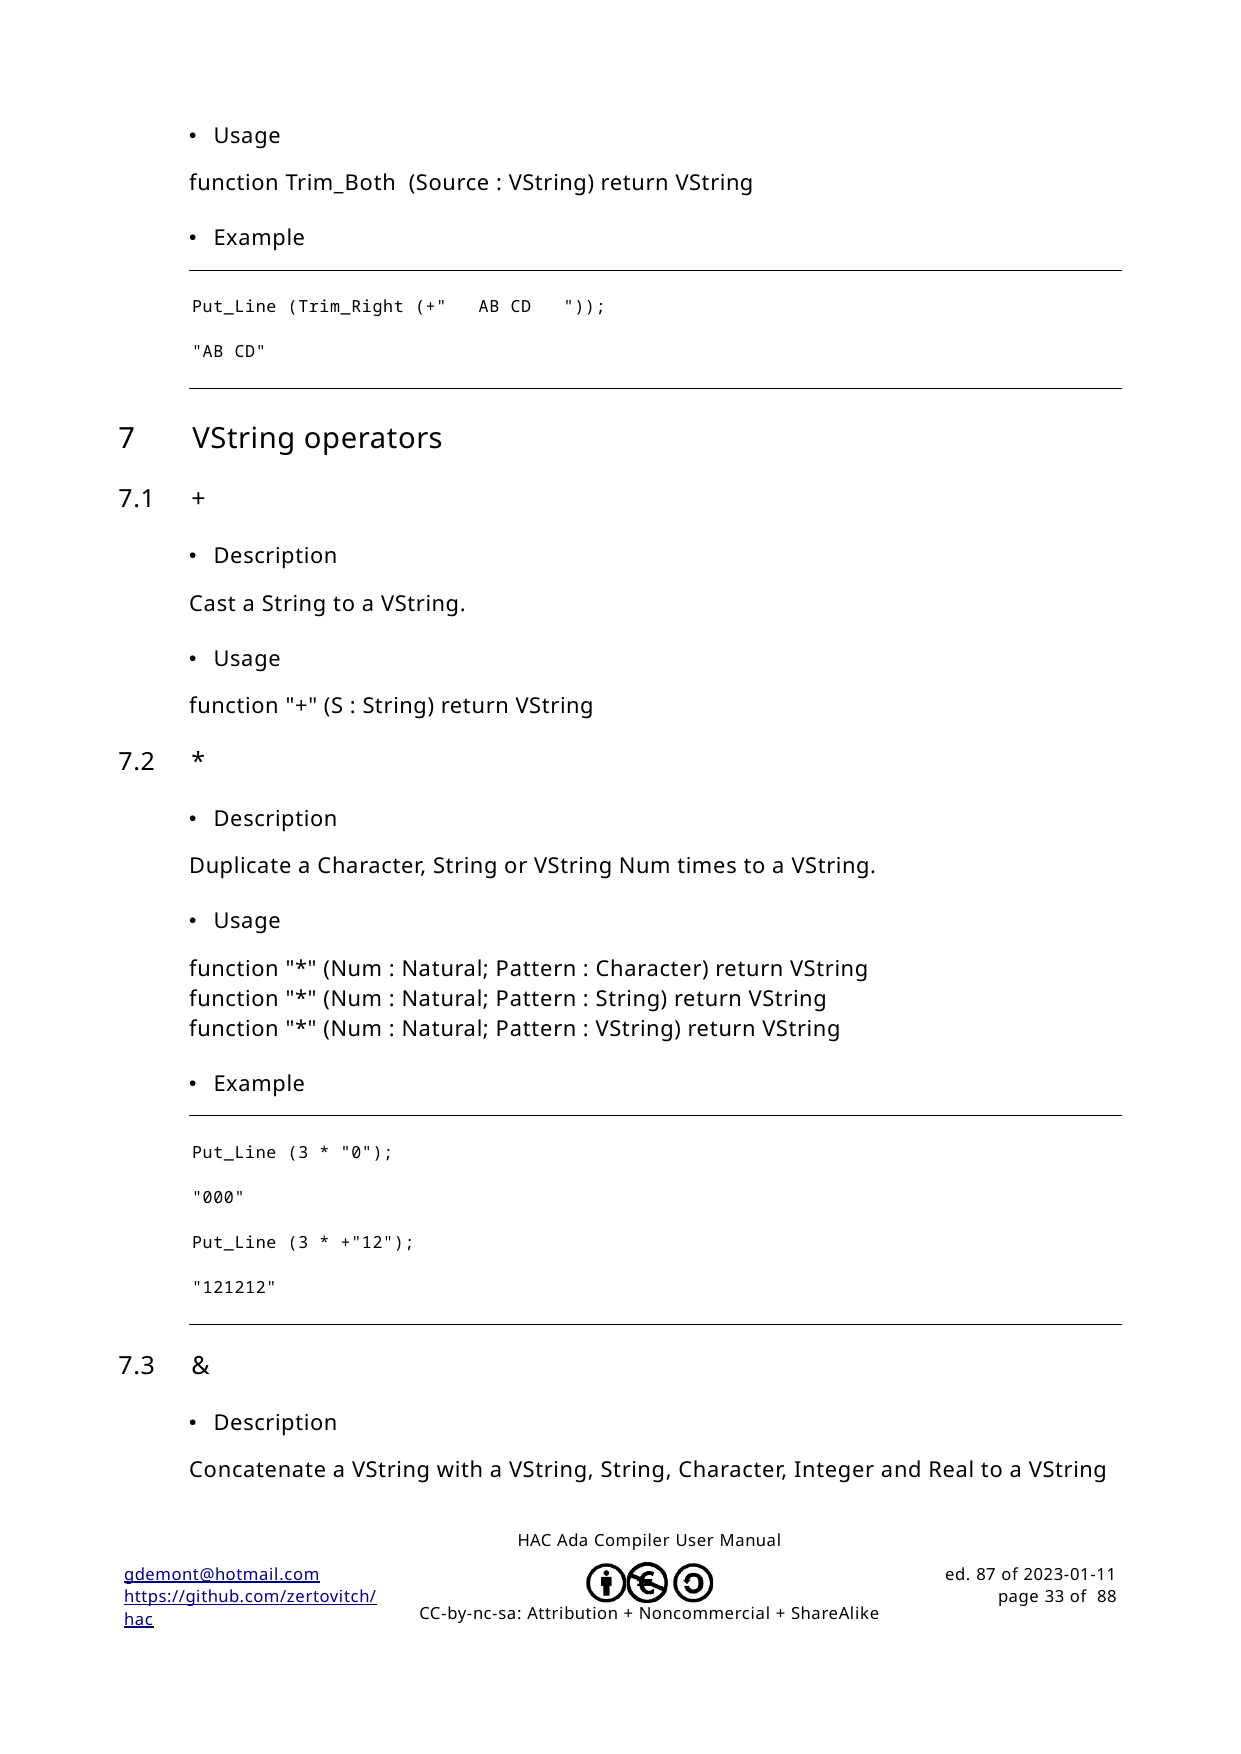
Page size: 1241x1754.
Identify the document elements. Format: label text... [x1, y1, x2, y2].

subtitle Description [189, 1405, 1122, 1436]
text Concatenate a VString with a VString, String, Character, Integer and Real to a VString [189, 1454, 1122, 1484]
list Put_Line (3 * "0"); "000" Put_Line (3 * +"12"); "121212" [189, 1116, 1122, 1324]
text Duplicate a Character, String or VString Num times to a VString. [189, 850, 1122, 880]
subtitle Usage [189, 641, 1122, 672]
text function "*" (Num : Natural; Pattern : Character) return VString [189, 953, 1122, 983]
list Put_Line (Trim_Right (+" AB CD ")); "AB CD" [189, 271, 1122, 388]
subtitle Description [189, 538, 1122, 570]
text function Trim_Both (Source : VString) return VString [189, 167, 1122, 197]
text function "+" (S : String) return VString [189, 690, 1122, 720]
subtitle Usage [189, 118, 1122, 149]
subtitle & [118, 1348, 1122, 1382]
subtitle Usage [189, 904, 1122, 935]
subtitle Example [189, 1066, 1122, 1098]
subtitle Example [189, 221, 1122, 252]
picture [672, 1562, 714, 1603]
subtitle + [118, 481, 1122, 515]
text Cast a String to a VString. [189, 587, 1122, 617]
text function "*" (Num : Natural; Pattern : String) return VString [189, 983, 1122, 1013]
picture [585, 1562, 668, 1603]
subtitle VString operators [118, 418, 1122, 457]
text function "*" (Num : Natural; Pattern : VString) return VString [189, 1013, 1122, 1043]
subtitle * [118, 744, 1122, 778]
subtitle Description [189, 801, 1122, 832]
